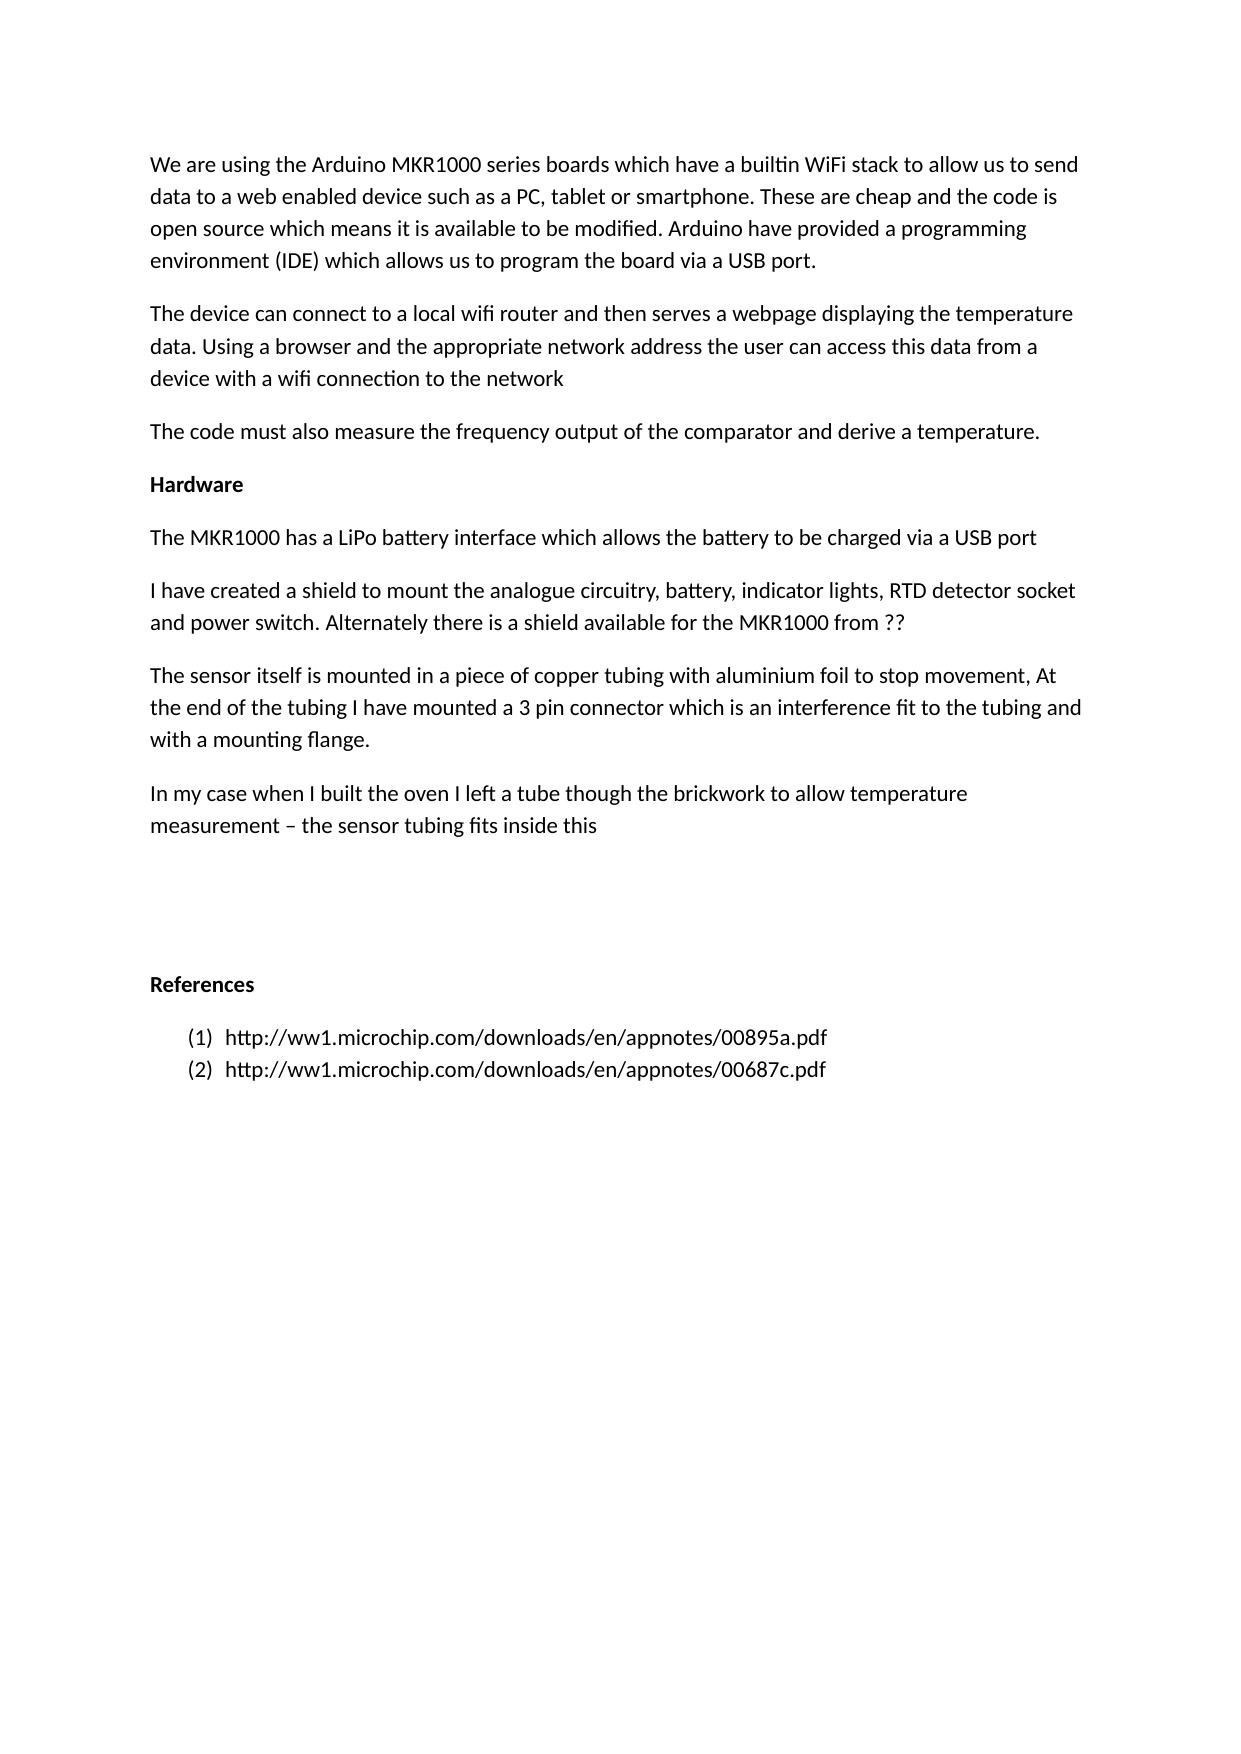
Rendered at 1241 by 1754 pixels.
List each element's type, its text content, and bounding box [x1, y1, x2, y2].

text I have created a shield to mount the analogue circuitry, battery, indicator lights, RTD detector socket and power switch. Alternately there is a shield available for the MKR1000 from ?? [150, 576, 1090, 636]
list http://ww1.microchip.com/downloads/en/appnotes/00687c.pdf [187, 1055, 1090, 1083]
text The device can connect to a local wifi router and then serves a webpage displaying the temperature data. Using a browser and the appropriate network address the user can access this data from a device with a wifi connection to the network [150, 299, 1090, 392]
list http://ww1.microchip.com/downloads/en/appnotes/00895a.pdf [187, 1023, 1090, 1051]
text The MKR1000 has a LiPo battery interface which allows the battery to be charged via a USB port [150, 523, 1090, 551]
text The sensor itself is mounted in a piece of copper tubing with aluminium foil to stop movement, At the end of the tubing I have mounted a 3 pin connector which is an interference fit to the tubing and with a mounting flange. [150, 661, 1090, 754]
text References [150, 970, 1090, 998]
text The code must also measure the frequency output of the comparator and derive a temperature. [150, 417, 1090, 445]
text We are using the Arduino MKR1000 series boards which have a builtin WiFi stack to allow us to send data to a web enabled device such as a PC, tablet or smartphone. These are cheap and the code is open source which means it is available to be modified. Arduino have provided a programming environment (IDE) which allows us to program the board via a USB port. [150, 150, 1090, 274]
text In my case when I built the oven I left a tube though the brickwork to allow temperature measurement – the sensor tubing fits inside this [150, 779, 1090, 839]
text Hardware [150, 470, 1090, 498]
